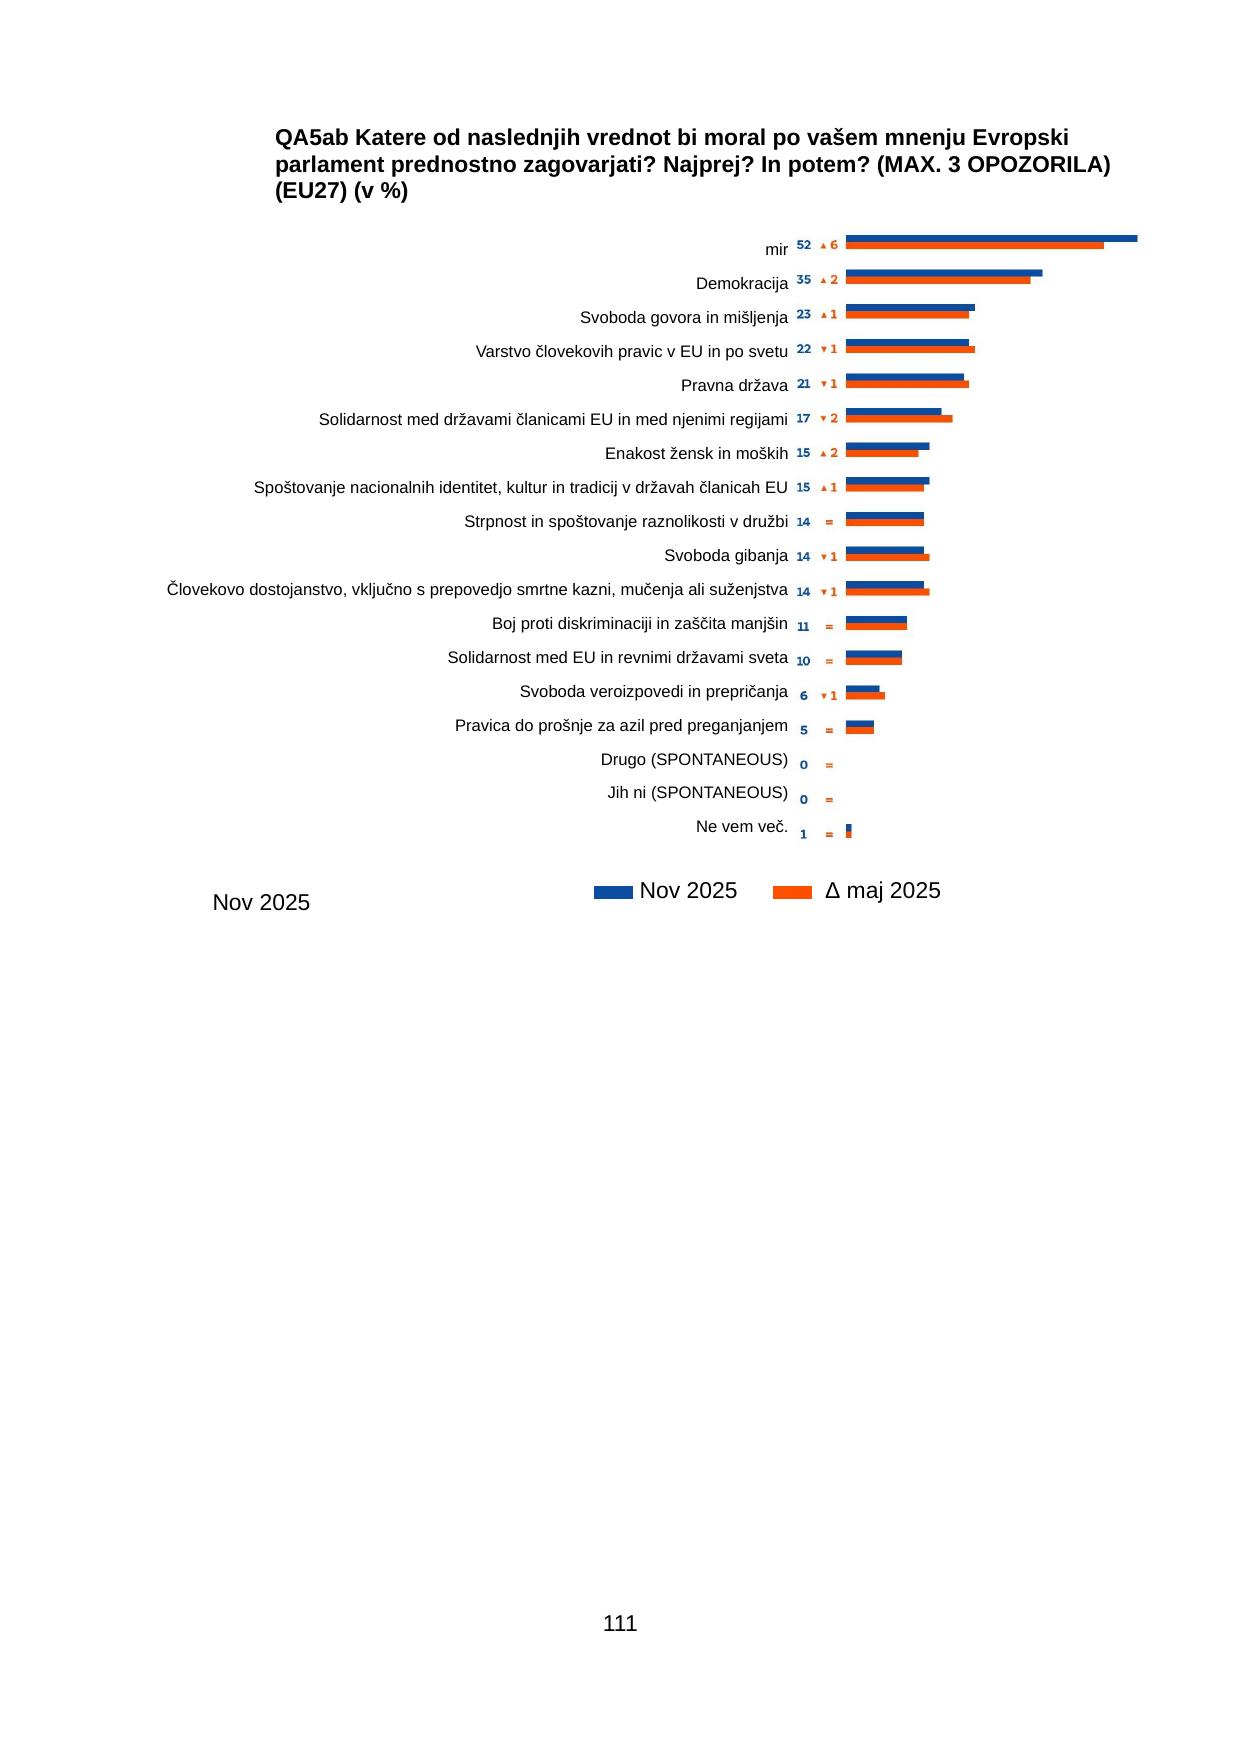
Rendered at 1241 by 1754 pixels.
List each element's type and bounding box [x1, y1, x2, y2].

picture [791, 228, 1142, 849]
picture [589, 882, 813, 903]
picture [702, 884, 709, 897]
picture [644, 882, 652, 895]
